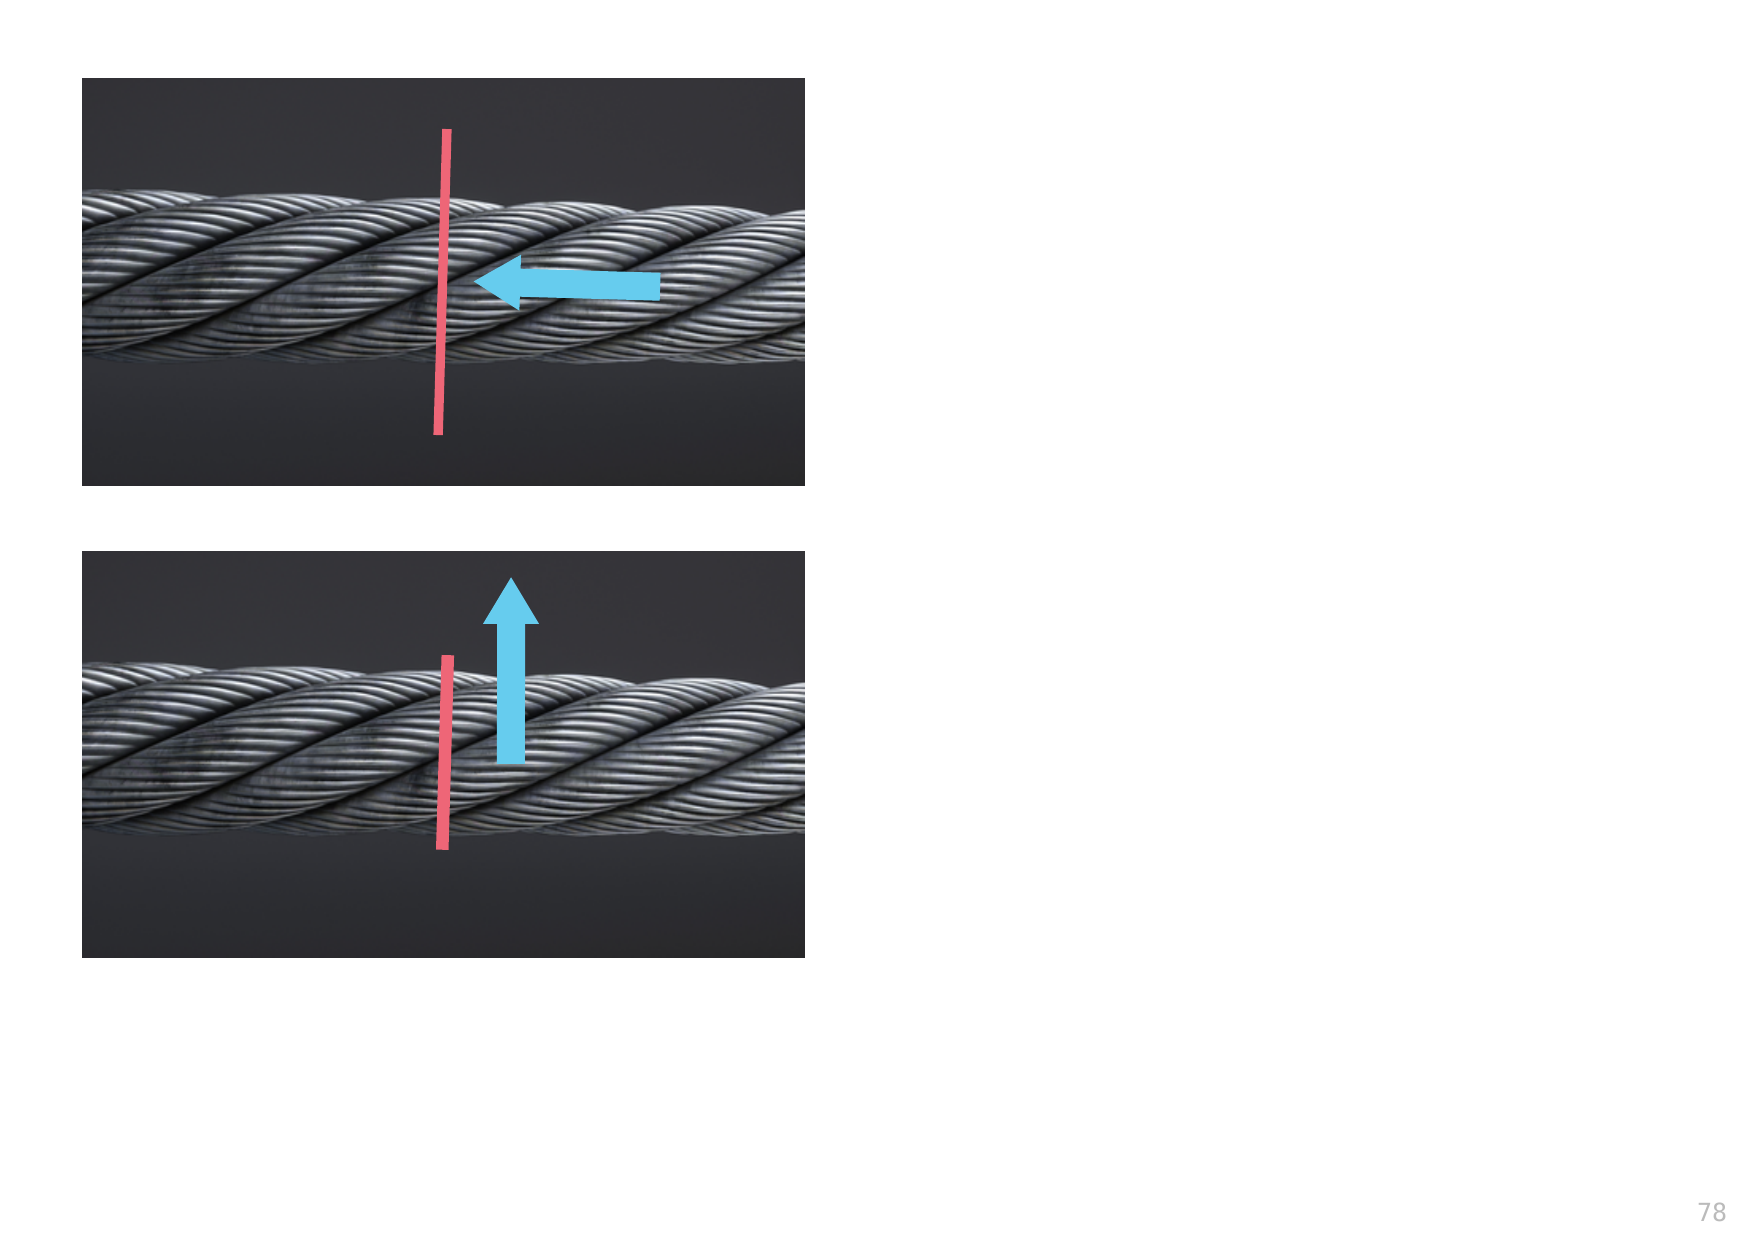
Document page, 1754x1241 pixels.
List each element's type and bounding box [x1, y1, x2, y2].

text_box [473, 254, 661, 311]
picture [82, 551, 805, 958]
text_box [483, 577, 540, 764]
picture [82, 78, 805, 486]
